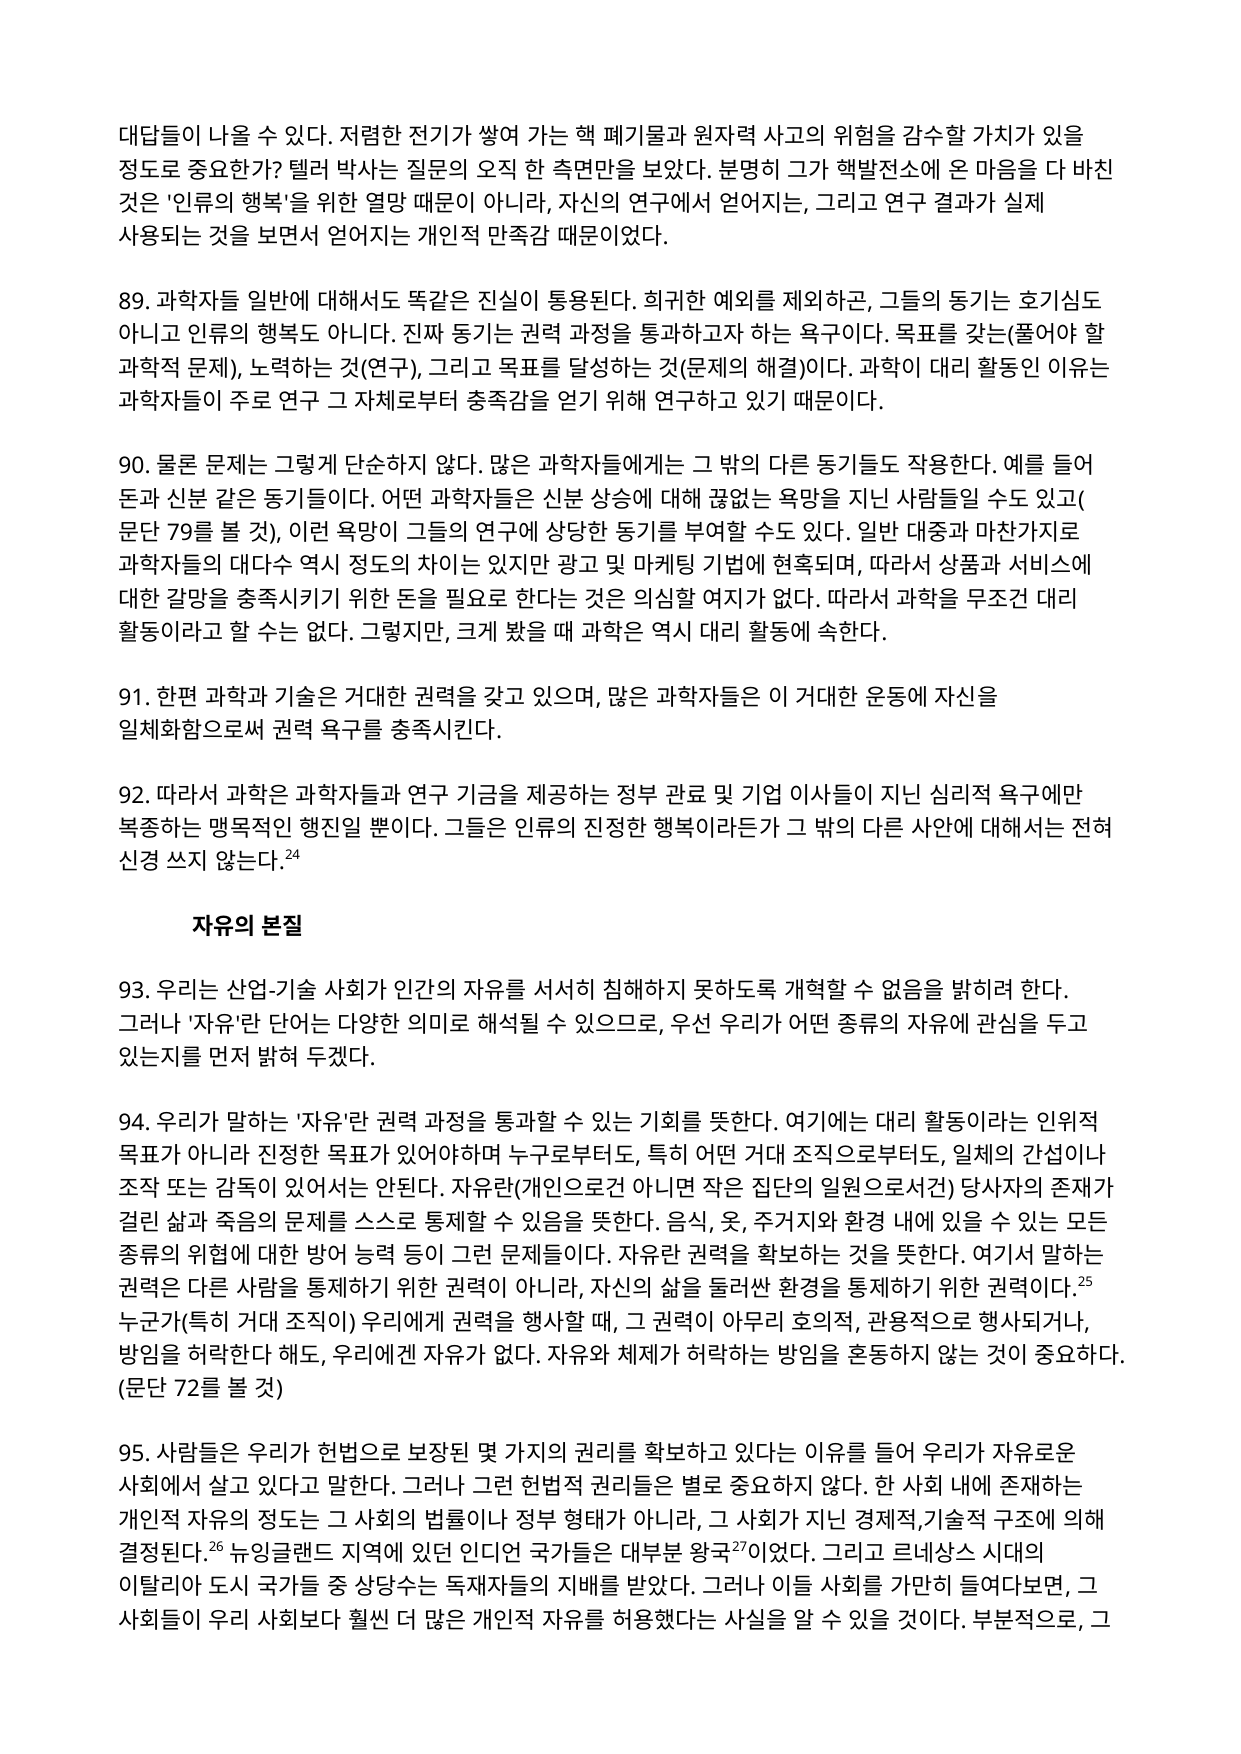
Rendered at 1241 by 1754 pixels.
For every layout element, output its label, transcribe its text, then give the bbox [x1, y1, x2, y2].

text 94. 우리가 말하는 '자유'란 권력 과정을 통과할 수 있는 기회를 뜻한다. 여기에는 대리 활동이라는 인위적 목표가 아니라 진정한 목표가 있어야하며 누구로부터도, 특히 어떤 거대 조직으로부터도, 일체의 간섭이나 조작 또는 감독이 있어서는 안된다. 자유란(개인으로건 아니면 작은 집단의 일원으로서건) 당사자의 존재가 걸린 삶과 죽음의 문제를 스스로 통제할 수 있음을 뜻한다. 음식, 옷, 주거지와 환경 내에 있을 수 있는 모든 종류의 위협에 대한 방어 능력 등이 그런 문제들이다. 자유란 권력을 확보하는 것을 뜻한다. 여기서 말하는 권력은 다른 사람을 통제하기 위한 권력이 아니라, 자신의 삶을 둘러싼 환경을 통제하기 위한 권력이다.25 누군가(특히 거대 조직이) 우리에게 권력을 행사할 때, 그 권력이 아무리 호의적, 관용적으로 행사되거나, 방임을 허락한다 해도, 우리에겐 자유가 없다. 자유와 체제가 허락하는 방임을 혼동하지 않는 것이 중요하다.(문단 72를 볼 것) [118, 1103, 1122, 1403]
text 자유의 본질 [118, 908, 1122, 941]
text 대답들이 나올 수 있다. 저렴한 전기가 쌓여 가는 핵 폐기물과 원자력 사고의 위험을 감수할 가치가 있을 정도로 중요한가? 텔러 박사는 질문의 오직 한 측면만을 보았다. 분명히 그가 핵발전소에 온 마음을 다 바친 것은 '인류의 행복'을 위한 열망 때문이 아니라, 자신의 연구에서 얻어지는, 그리고 연구 결과가 실제 사용되는 것을 보면서 얻어지는 개인적 만족감 때문이었다. [118, 118, 1122, 251]
text 93. 우리는 산업-기술 사회가 인간의 자유를 서서히 침해하지 못하도록 개혁할 수 없음을 밝히려 한다. 그러나 '자유'란 단어는 다양한 의미로 해석될 수 있으므로, 우선 우리가 어떤 종류의 자유에 관심을 두고 있는지를 먼저 밝혀 두겠다. [118, 972, 1122, 1072]
text 89. 과학자들 일반에 대해서도 똑같은 진실이 통용된다. 희귀한 예외를 제외하곤, 그들의 동기는 호기심도 아니고 인류의 행복도 아니다. 진짜 동기는 권력 과정을 통과하고자 하는 욕구이다. 목표를 갖는(풀어야 할 과학적 문제), 노력하는 것(연구), 그리고 목표를 달성하는 것(문제의 해결)이다. 과학이 대리 활동인 이유는 과학자들이 주로 연구 그 자체로부터 충족감을 얻기 위해 연구하고 있기 때문이다. [118, 283, 1122, 416]
text 95. 사람들은 우리가 헌법으로 보장된 몇 가지의 권리를 확보하고 있다는 이유를 들어 우리가 자유로운 사회에서 살고 있다고 말한다. 그러나 그런 헌법적 권리들은 별로 중요하지 않다. 한 사회 내에 존재하는 개인적 자유의 정도는 그 사회의 법률이나 정부 형태가 아니라, 그 사회가 지닌 경제적,기술적 구조에 의해 결정된다.26 뉴잉글랜드 지역에 있던 인디언 국가들은 대부분 왕국27이었다. 그리고 르네상스 시대의 이탈리아 도시 국가들 중 상당수는 독재자들의 지배를 받았다. 그러나 이들 사회를 가만히 들여다보면, 그 사회들이 우리 사회보다 훨씬 더 많은 개인적 자유를 허용했다는 사실을 알 수 있을 것이다. 부분적으로, 그 [118, 1435, 1122, 1635]
text 92. 따라서 과학은 과학자들과 연구 기금을 제공하는 정부 관료 및 기업 이사들이 지닌 심리적 욕구에만 복종하는 맹목적인 행진일 뿐이다. 그들은 인류의 진정한 행복이라든가 그 밖의 다른 사안에 대해서는 전혀 신경 쓰지 않는다.24 [118, 776, 1122, 876]
text 90. 물론 문제는 그렇게 단순하지 않다. 많은 과학자들에게는 그 밖의 다른 동기들도 작용한다. 예를 들어 돈과 신분 같은 동기들이다. 어떤 과학자들은 신분 상승에 대해 끊없는 욕망을 지닌 사람들일 수도 있고(문단 79를 볼 것), 이런 욕망이 그들의 연구에 상당한 동기를 부여할 수도 있다. 일반 대중과 마찬가지로 과학자들의 대다수 역시 정도의 차이는 있지만 광고 및 마케팅 기법에 현혹되며, 따라서 상품과 서비스에 대한 갈망을 충족시키기 위한 돈을 필요로 한다는 것은 의심할 여지가 없다. 따라서 과학을 무조건 대리 활동이라고 할 수는 없다. 그렇지만, 크게 봤을 때 과학은 역시 대리 활동에 속한다. [118, 447, 1122, 647]
text 91. 한편 과학과 기술은 거대한 권력을 갖고 있으며, 많은 과학자들은 이 거대한 운동에 자신을 일체화함으로써 권력 욕구를 충족시킨다. [118, 678, 1122, 745]
